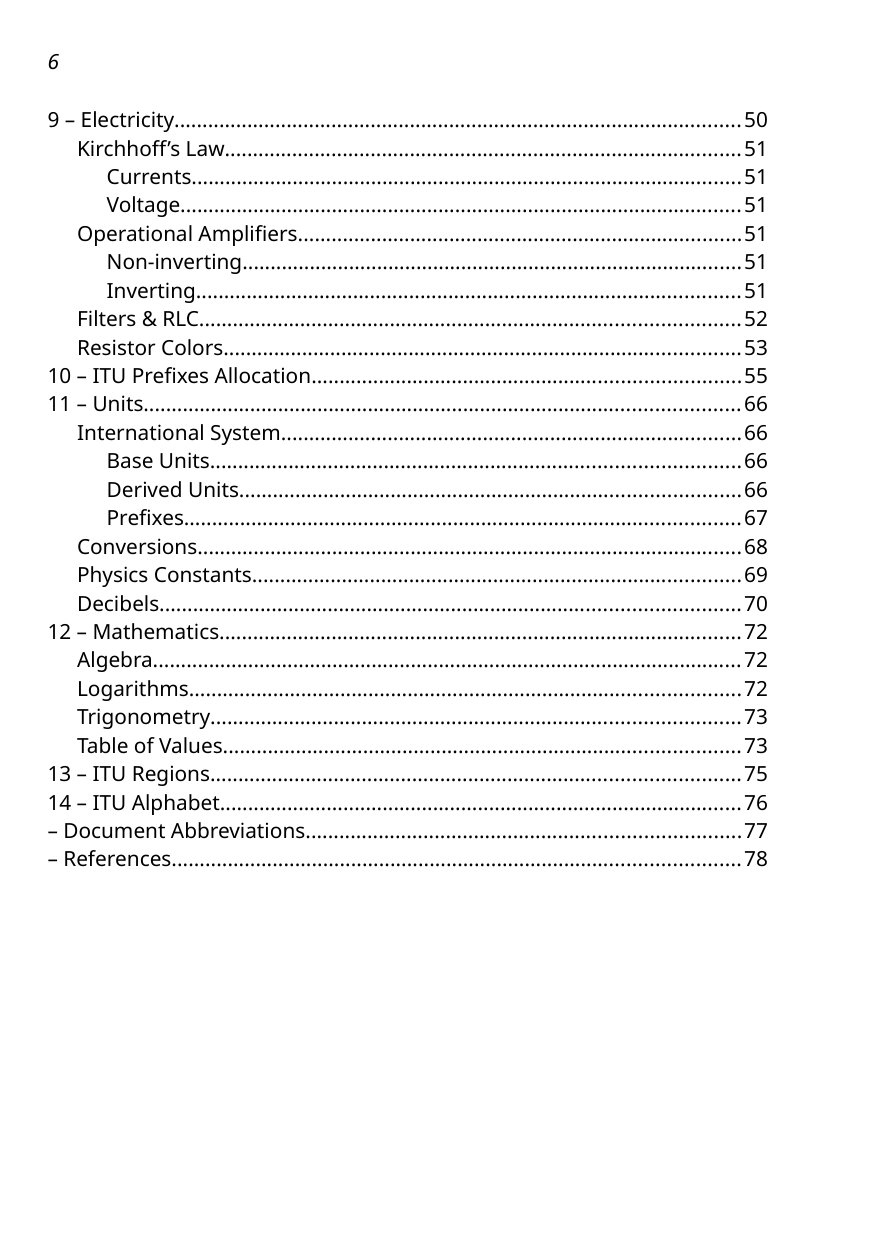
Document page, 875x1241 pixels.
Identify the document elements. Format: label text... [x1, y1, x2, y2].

text International System 66 [77, 418, 768, 446]
text Currents 51 [106, 162, 768, 191]
text Resistor Colors 53 [77, 333, 768, 361]
text – References 78 [47, 844, 768, 873]
text Kirchhoff’s Law 51 [77, 134, 768, 162]
text Voltage 51 [106, 191, 768, 219]
text Derived Units 66 [106, 475, 768, 503]
text Conversions 68 [77, 532, 768, 560]
text Base Units 66 [106, 446, 768, 475]
text Non-inverting 51 [106, 247, 768, 276]
text – Document Abbreviations 77 [47, 816, 768, 844]
text Prefixes 67 [106, 503, 768, 532]
text Filters & RLC 52 [77, 304, 768, 333]
text Inverting 51 [106, 276, 768, 304]
text 11 – Units 66 [47, 389, 768, 418]
text Trigonometry 73 [77, 702, 768, 731]
text Physics Constants 69 [77, 560, 768, 589]
text Logarithms 72 [77, 674, 768, 702]
text Algebra 72 [77, 646, 768, 674]
text Table of Values 73 [77, 731, 768, 759]
text 13 – ITU Regions 75 [47, 759, 768, 788]
text Operational Amplifiers 51 [77, 219, 768, 247]
text 14 – ITU Alphabet 76 [47, 788, 768, 816]
text 10 – ITU Prefixes Allocation 55 [47, 361, 768, 389]
text Decibels 70 [77, 589, 768, 617]
text 12 – Mathematics 72 [47, 617, 768, 646]
text 9 – Electricity 50 [47, 105, 768, 134]
